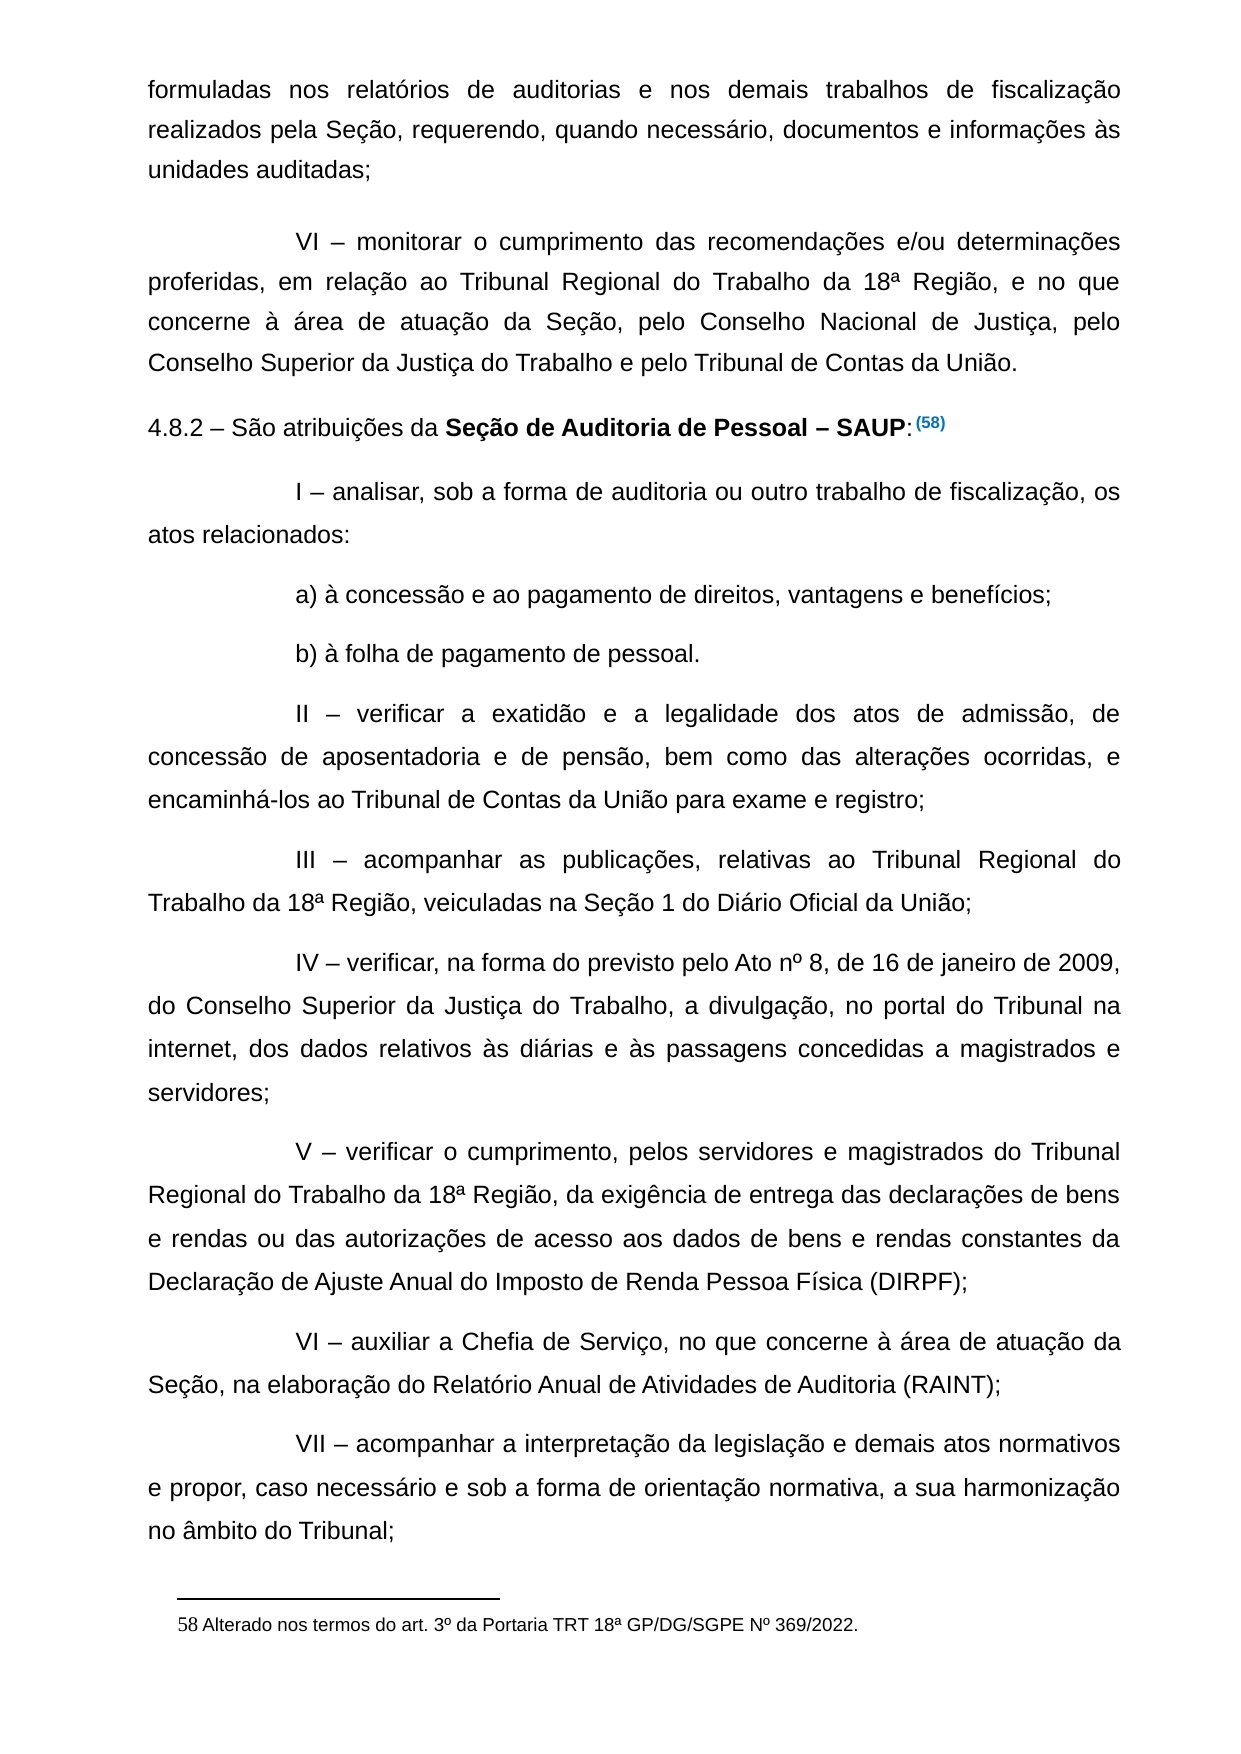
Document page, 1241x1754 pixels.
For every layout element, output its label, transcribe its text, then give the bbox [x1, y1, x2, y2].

text formuladas nos relatórios de auditorias e nos demais trabalhos de fiscalização realizados pela Seção, requerendo, quando necessário, documentos e informações às unidades auditadas; [148, 75, 1122, 184]
text I – analisar, sob a forma de auditoria ou outro trabalho de fiscalização, os atos relacionados: [148, 477, 1122, 548]
text a) à concessão e ao pagamento de direitos, vantagens e benefícios; [148, 579, 1122, 608]
text III – acompanhar as publicações, relativas ao Tribunal Regional do Trabalho da 18ª Região, veiculadas na Seção 1 do Diário Oficial da União; [148, 845, 1122, 917]
text Alterado nos termos do art. 3º da Portaria TRT 18ª GP/DG/SGPE Nº 369/2022. [177, 1612, 1152, 1636]
text b) à folha de pagamento de pessoal. [148, 639, 1122, 668]
text V – verificar o cumprimento, pelos servidores e magistrados do Tribunal Regional do Trabalho da 18ª Região, da exigência de entrega das declarações de bens e rendas ou das autorizações de acesso aos dados de bens e rendas constantes da Declaração de Ajuste Anual do Imposto de Renda Pessoa Física (DIRPF); [148, 1137, 1122, 1295]
subtitle 4.8.2 – São atribuições da Seção de Auditoria de Pessoal – SAUP: () [148, 413, 1122, 441]
text II – verificar a exatidão e a legalidade dos atos de admissão, de concessão de aposentadoria e de pensão, bem como das alterações ocorridas, e encaminhá-los ao Tribunal de Contas da União para exame e registro; [148, 699, 1122, 814]
text VII – acompanhar a interpretação da legislação e demais atos normativos e propor, caso necessário e sob a forma de orientação normativa, a sua harmonização no âmbito do Tribunal; [148, 1429, 1122, 1544]
text VI – monitorar o cumprimento das recomendações e/ou determinações proferidas, em relação ao Tribunal Regional do Trabalho da 18ª Região, e no que concerne à área de atuação da Seção, pelo Conselho Nacional de Justiça, pelo Conselho Superior da Justiça do Trabalho e pelo Tribunal de Contas da União. [148, 227, 1122, 376]
text IV – verificar, na forma do previsto pelo Ato nº 8, de 16 de janeiro de 2009, do Conselho Superior da Justiça do Trabalho, a divulgação, no portal do Tribunal na internet, dos dados relativos às diárias e às passagens concedidas a magistrados e servidores; [148, 948, 1122, 1106]
text VI – auxiliar a Chefia de Serviço, no que concerne à área de atuação da Seção, na elaboração do Relatório Anual de Atividades de Auditoria (RAINT); [148, 1326, 1122, 1398]
